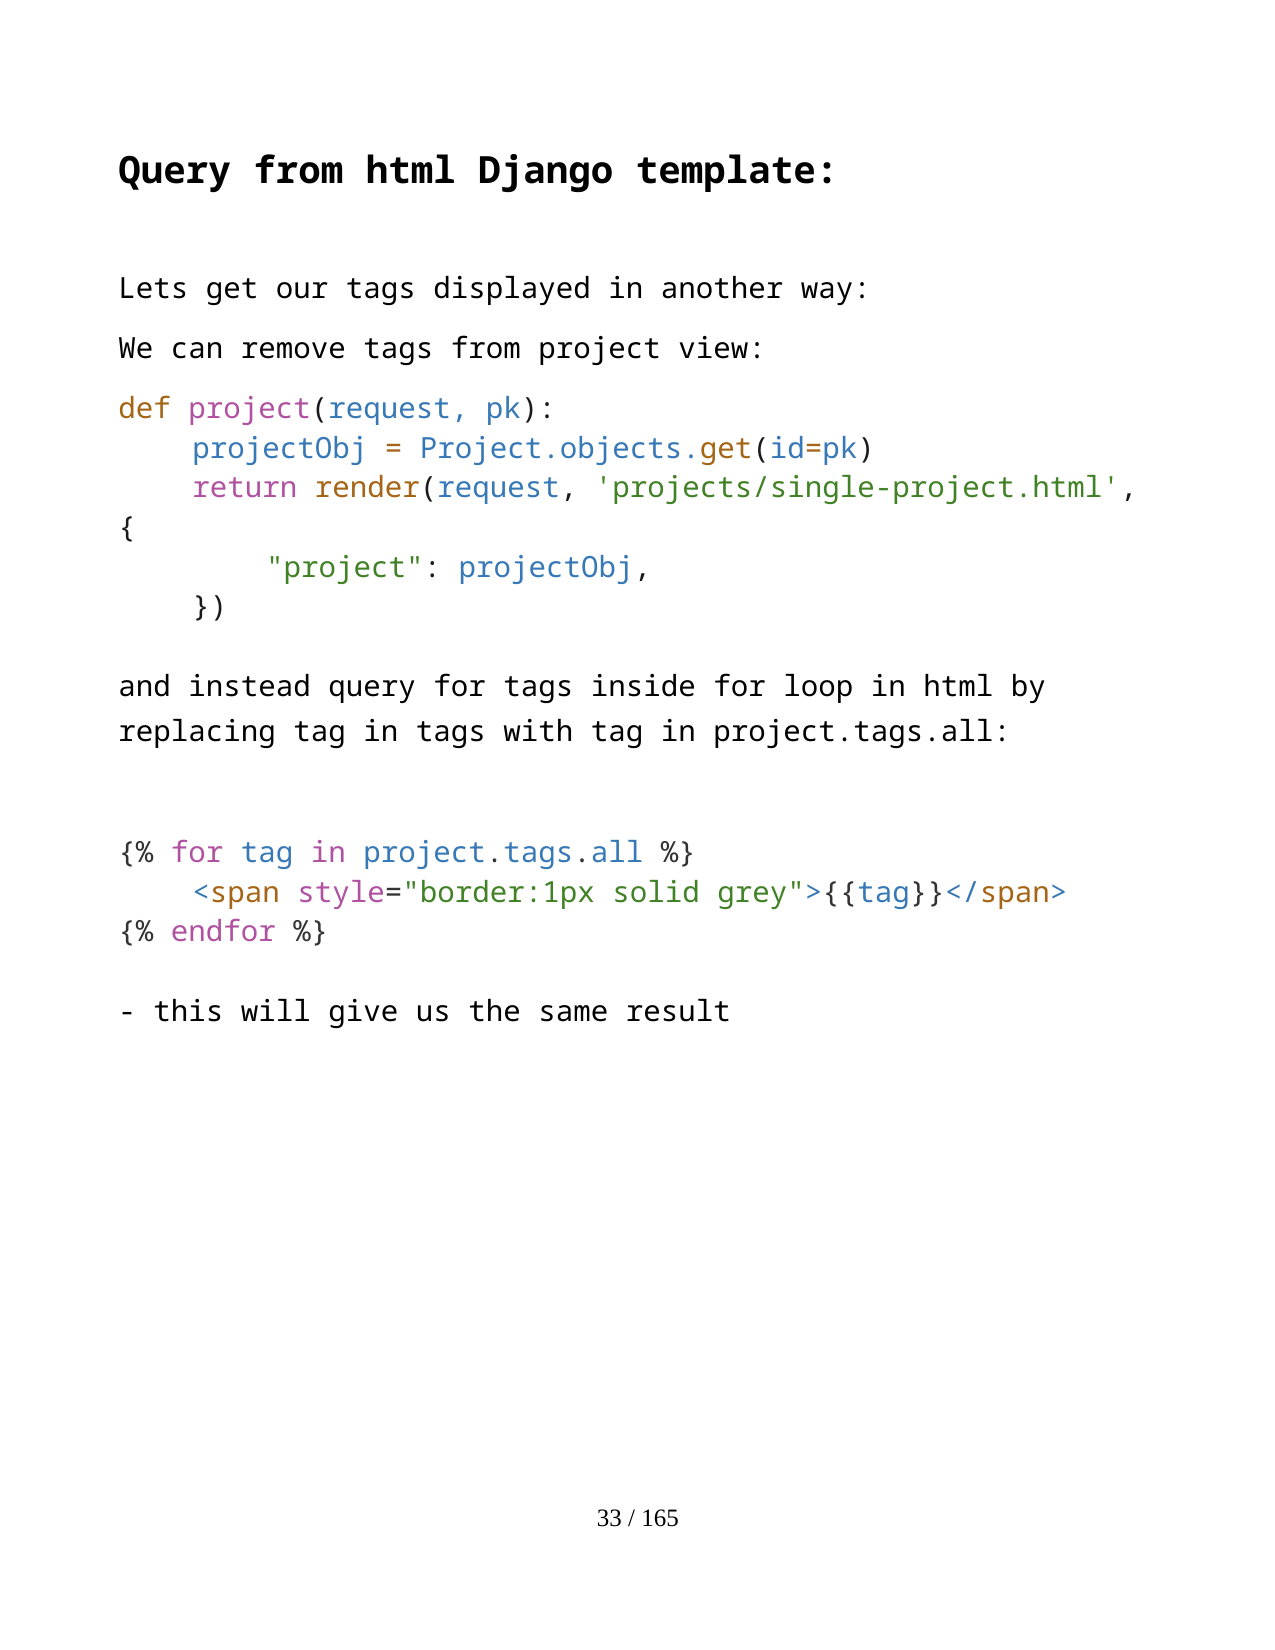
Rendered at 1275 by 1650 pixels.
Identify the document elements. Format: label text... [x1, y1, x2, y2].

text We can remove tags from project view: [118, 327, 1157, 367]
subtitle Query from html Django template: [118, 143, 1157, 194]
text Lets get our tags displayed in another way: [118, 267, 1157, 307]
text def project(request, pk): [118, 387, 1157, 427]
text {% for tag in project.tags.all %} [118, 831, 1157, 871]
text {% endfor %} [118, 911, 1157, 950]
text and instead query for tags inside for loop in html by replacing tag in tags with tag in project.tags.all: [118, 665, 1157, 750]
text <span style="border:1px solid grey">{{tag}}</span> [118, 871, 1157, 911]
text return render(request, 'projects/single-project.html', { [118, 467, 1157, 546]
text projectObj = Project.objects.get(id=pk) [118, 427, 1157, 467]
text }) [118, 586, 1157, 625]
text "project": projectObj, [118, 546, 1157, 586]
text - this will give us the same result [118, 990, 1157, 1029]
